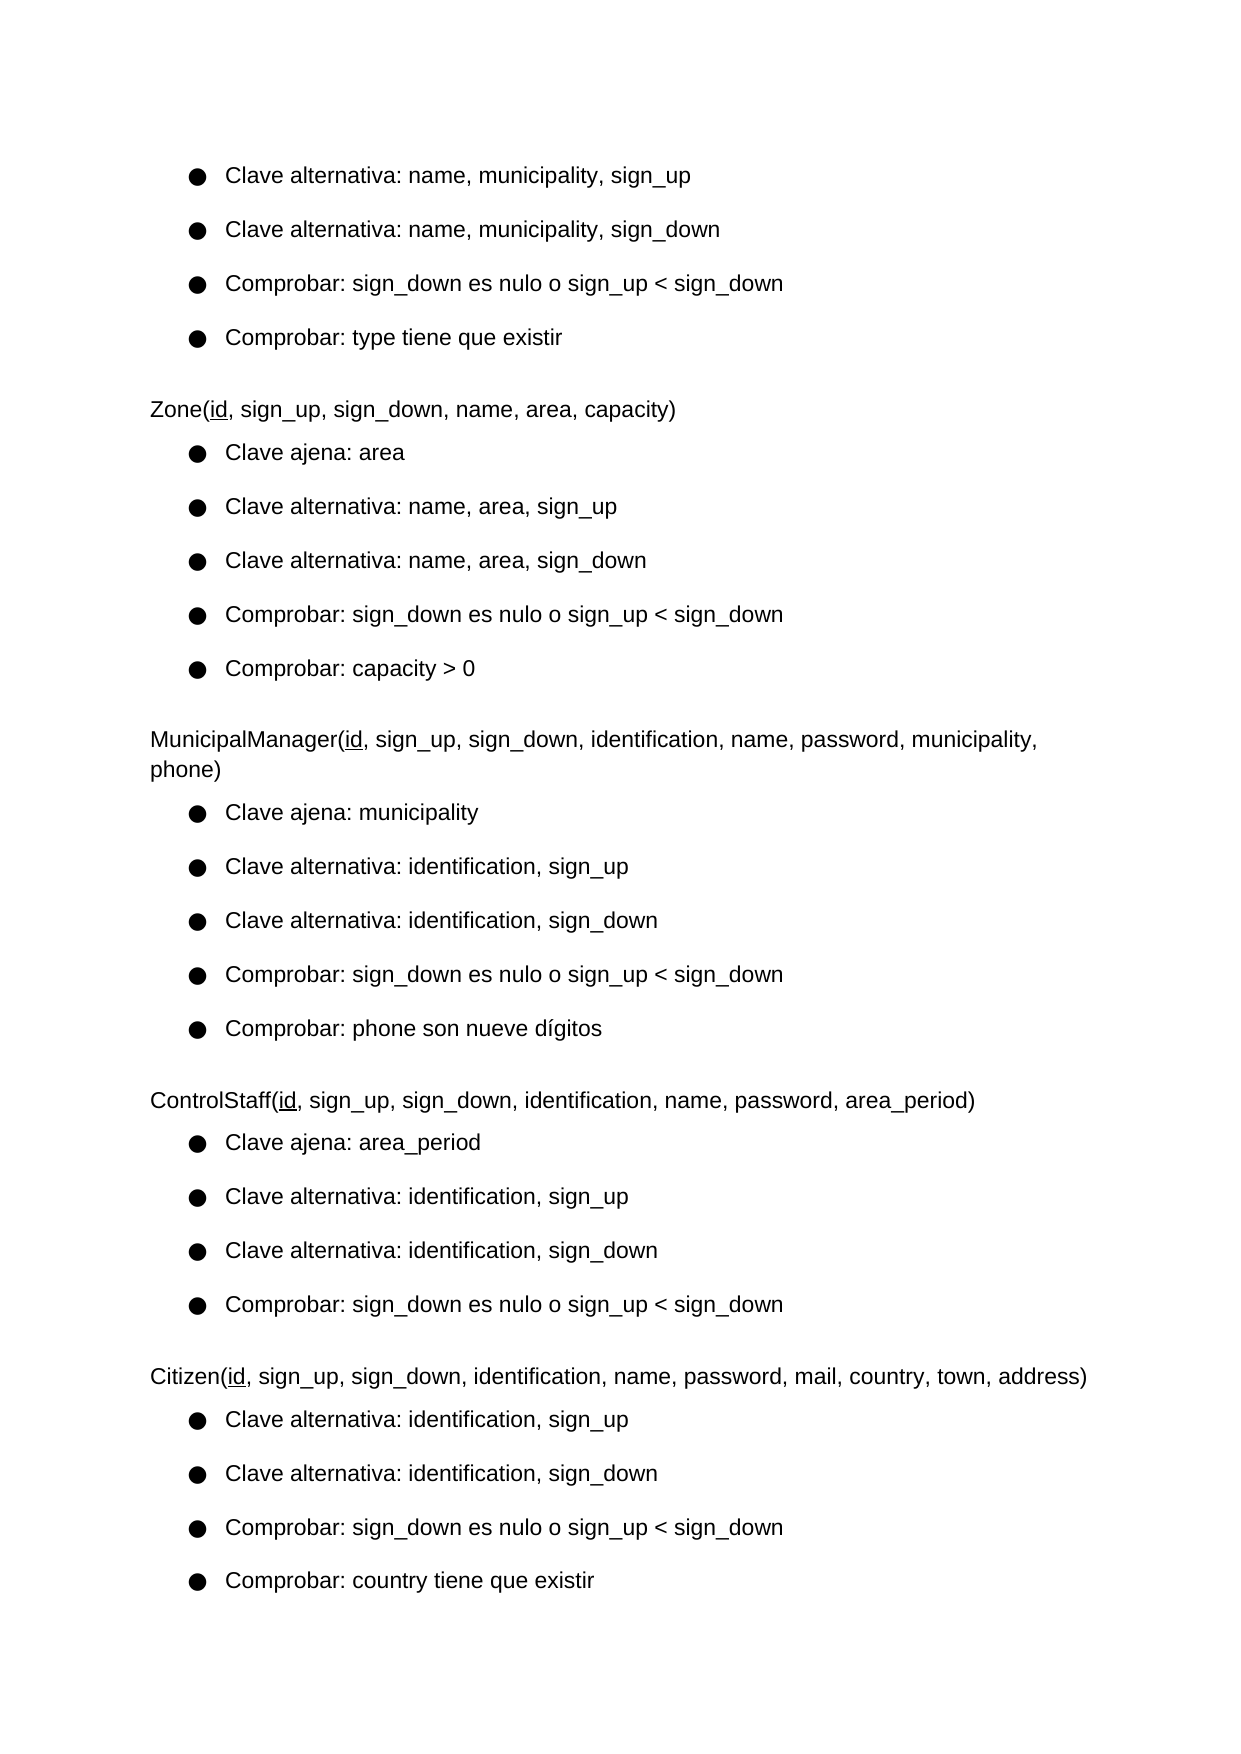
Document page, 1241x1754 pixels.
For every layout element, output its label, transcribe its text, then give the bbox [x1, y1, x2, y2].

list Clave alternativa: identification, sign_down [187, 894, 1090, 942]
list Comprobar: country tiene que existir [187, 1555, 1090, 1602]
list Comprobar: sign_down es nulo o sign_up < sign_down [187, 1279, 1090, 1326]
list Clave ajena: area [187, 426, 1090, 473]
list Clave ajena: area_period [187, 1117, 1090, 1164]
list Clave alternativa: name, municipality, sign_up [187, 150, 1090, 197]
list Comprobar: capacity > 0 [187, 642, 1090, 689]
list Clave alternativa: identification, sign_down [187, 1225, 1090, 1272]
list Clave ajena: municipality [187, 787, 1090, 834]
list Clave alternativa: name, area, sign_up [187, 480, 1090, 527]
list Clave alternativa: identification, sign_up [187, 841, 1090, 888]
list Comprobar: sign_down es nulo o sign_up < sign_down [187, 588, 1090, 635]
list Clave alternativa: identification, sign_up [187, 1393, 1090, 1440]
list Clave alternativa: identification, sign_down [187, 1447, 1090, 1494]
text MunicipalManager(id, sign_up, sign_down, identification, name, password, municipality, phone) [150, 726, 1090, 783]
list Comprobar: sign_down es nulo o sign_up < sign_down [187, 1501, 1090, 1548]
text ControlStaff(id, sign_up, sign_down, identification, name, password, area_period) [150, 1087, 1090, 1113]
list Comprobar: type tiene que existir [187, 312, 1090, 359]
list Comprobar: sign_down es nulo o sign_up < sign_down [187, 948, 1090, 996]
list Clave alternativa: identification, sign_up [187, 1171, 1090, 1218]
list Comprobar: phone son nueve dígitos [187, 1002, 1090, 1049]
list Clave alternativa: name, municipality, sign_down [187, 204, 1090, 251]
list Clave alternativa: name, area, sign_down [187, 534, 1090, 581]
list Comprobar: sign_down es nulo o sign_up < sign_down [187, 258, 1090, 305]
text Citizen(id, sign_up, sign_down, identification, name, password, mail, country, town, address) [150, 1363, 1090, 1389]
text Zone(id, sign_up, sign_down, name, area, capacity) [150, 396, 1090, 422]
